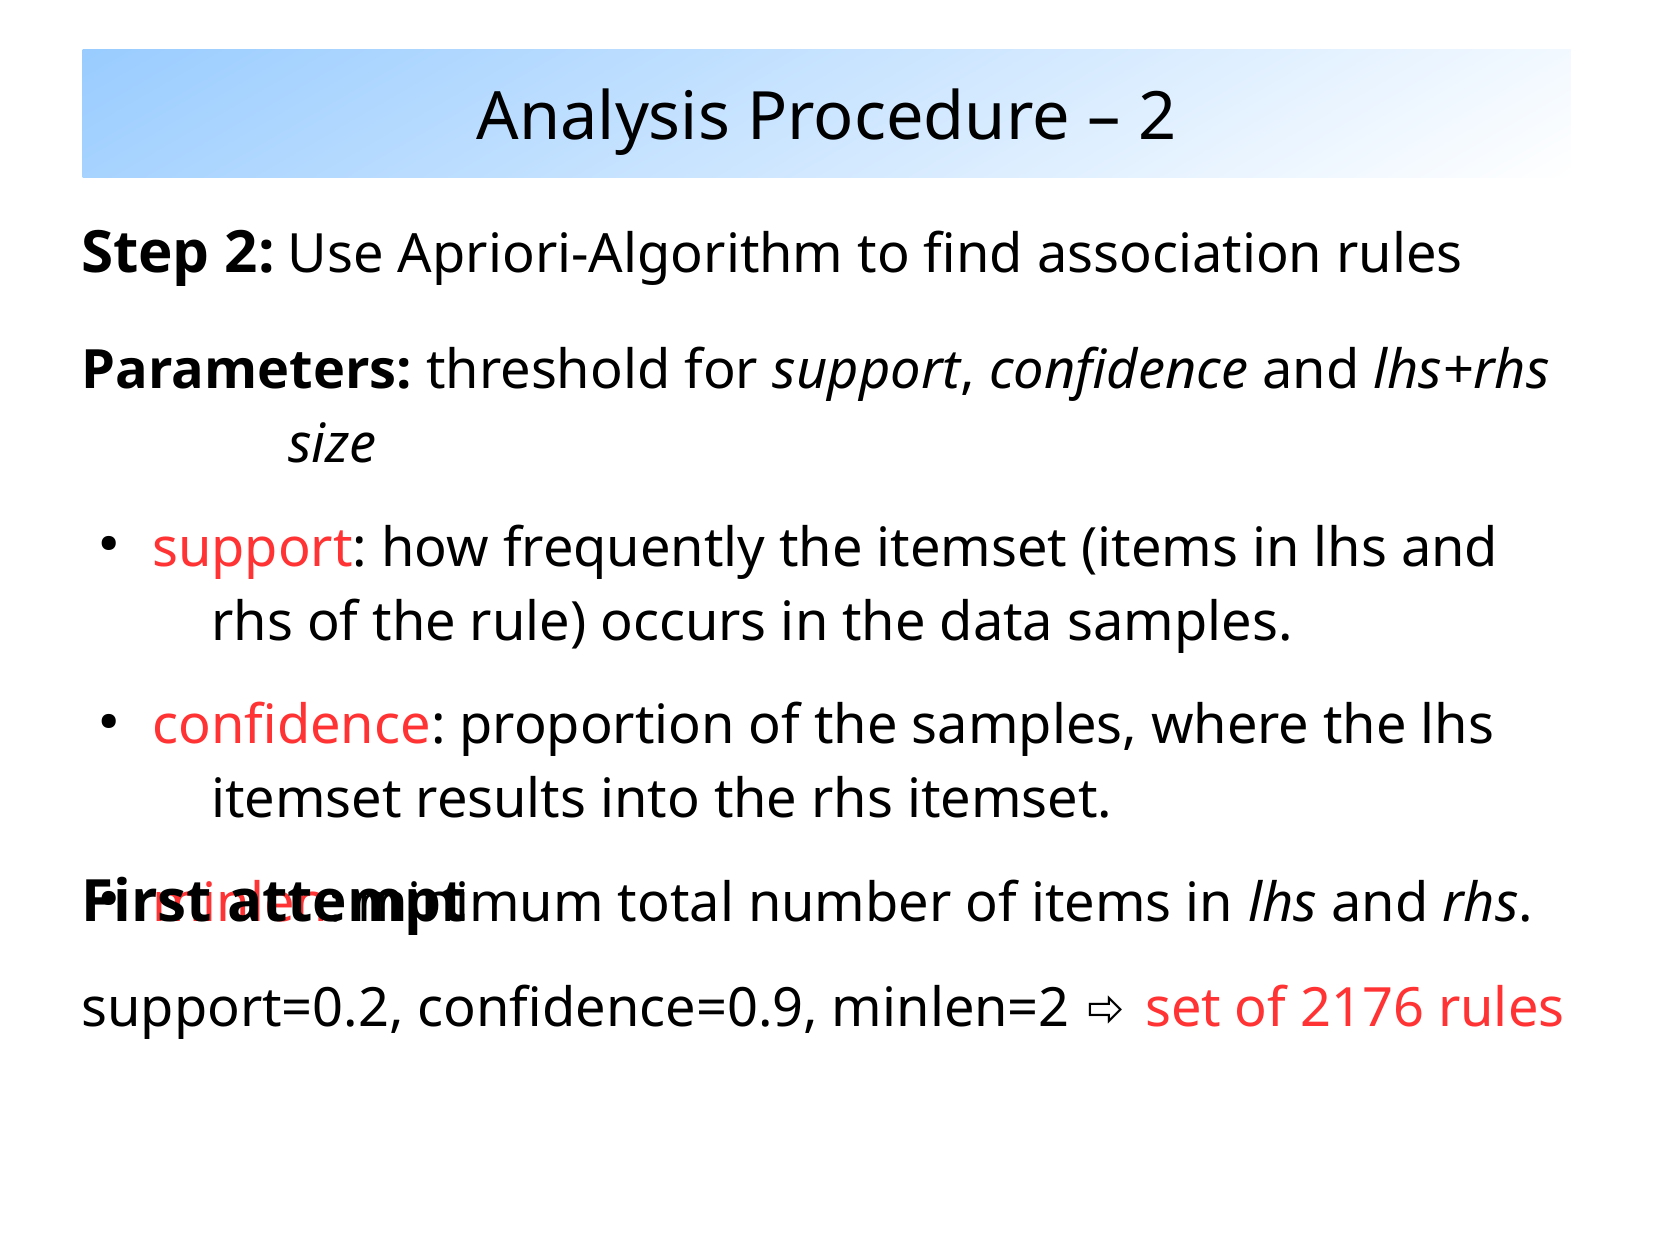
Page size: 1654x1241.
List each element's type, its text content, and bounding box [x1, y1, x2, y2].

list Parameters: threshold for support, confidence and lhs+rhs size support: how frequently the itemset (items in lhs and rhs of the rule) occurs in the data samples. confidence: proportion of the samples, where the lhs itemset results into the rhs itemset. minlen: minimum total number of items in lhs and rhs. [81, 330, 1570, 859]
title Analysis Procedure – 2 [82, 49, 1571, 178]
list Step 2: Use Apriori-Algorithm to find association rules [81, 209, 1570, 282]
list First attempt support=0.2, confidence=0.9, minlen=2  set of 2176 rules [81, 859, 1570, 1146]
